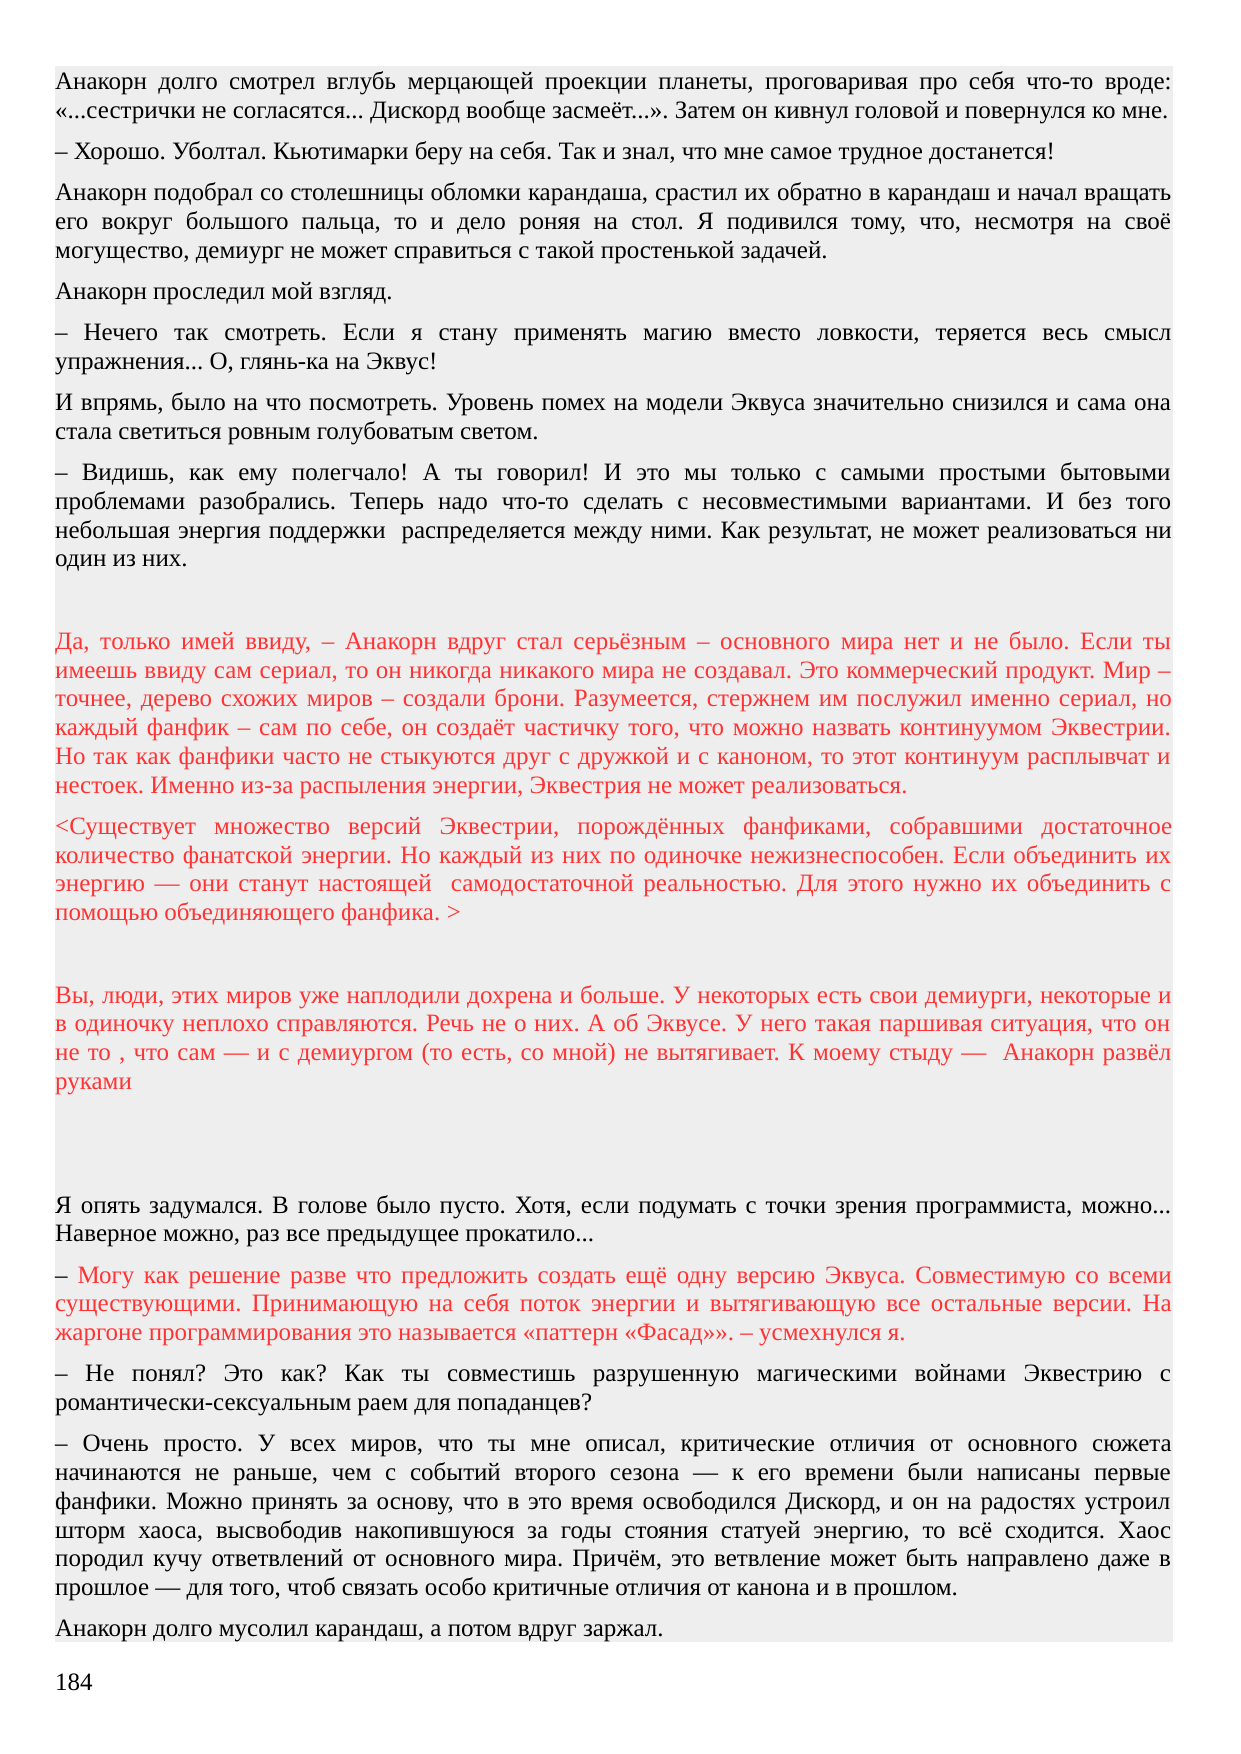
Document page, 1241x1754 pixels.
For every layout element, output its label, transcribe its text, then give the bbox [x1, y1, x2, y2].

text И впрямь, было на что посмотреть. Уровень помех на модели Эквуса значительно снизился и сама она стала светиться ровным голубоватым светом. [55, 387, 1173, 445]
text – Очень просто. У всех миров, что ты мне описал, критические отличия от основного сюжета начинаются не раньше, чем с событий второго сезона — к его времени были написаны первые фанфики. Можно принять за основу, что в это время освободился Дискорд, и он на радостях устроил шторм хаоса, высвободив накопившуюся за годы стояния статуей энергию, то всё сходится. Хаос породил кучу ответвлений от основного мира. Причём, это ветвление может быть направлено даже в прошлое — для того, чтоб связать особо критичные отличия от канона и в прошлом. [55, 1428, 1173, 1601]
text Анакорн долго мусолил карандаш, а потом вдруг заржал. [55, 1613, 1173, 1642]
text Я опять задумался. В голове было пусто. Хотя, если подумать с точки зрения программиста, можно... Наверное можно, раз все предыдущее прокатило... [55, 1190, 1173, 1247]
text – Могу как решение разве что предложить создать ещё одну версию Эквуса. Совместимую со всеми существующими. Принимающую на себя поток энергии и вытягивающую все остальные версии. На жаргоне программирования это называется «паттерн «Фасад»». – усмехнулся я. [55, 1260, 1173, 1346]
text – Нечего так смотреть. Если я стану применять магию вместо ловкости, теряется весь смысл упражнения... О, глянь-ка на Эквус! [55, 317, 1173, 375]
text Да, только имей ввиду, – Анакорн вдруг стал серьёзным – основного мира нет и не было. Если ты имеешь ввиду сам сериал, то он никогда никакого мира не создавал. Это коммерческий продукт. Мир – точнее, дерево схожих миров – создали брони. Разумеется, стержнем им послужил именно сериал, но каждый фанфик – сам по себе, он создаёт частичку того, что можно назвать континуумом Эквестрии. Но так как фанфики часто не стыкуются друг с дружкой и с каноном, то этот континуум расплывчат и нестоек. Именно из-за распыления энергии, Эквестрия не может реализоваться. [55, 626, 1173, 798]
text – Не понял? Это как? Как ты совместишь разрушенную магическими войнами Эквестрию с романтически-сексуальным раем для попаданцев? [55, 1358, 1173, 1416]
text Анакорн проследил мой взгляд. [55, 276, 1173, 305]
text <Существует множество версий Эквестрии, порождённых фанфиками, собравшими достаточное количество фанатской энергии. Но каждый из них по одиночке нежизнеспособен. Если объединить их энергию — они станут настоящей самодостаточной реальностью. Для этого нужно их объединить с помощью объединяющего фанфика. > [55, 811, 1173, 926]
text Анакорн долго смотрел вглубь мерцающей проекции планеты, проговаривая про себя что-то вроде: «...сестрички не согласятся... Дискорд вообще засмеёт...». Затем он кивнул головой и повернулся ко мне. [55, 66, 1173, 123]
text Вы, люди, этих миров уже наплодили дохрена и больше. У некоторых есть свои демиурги, некоторые и в одиночку неплохо справляются. Речь не о них. А об Эквусе. У него такая паршивая ситуация, что он не то , что сам — и с демиургом (то есть, со мной) не вытягивает. К моему стыду — Анакорн развёл руками [55, 980, 1173, 1095]
text Анакорн подобрал со столешницы обломки карандаша, срастил их обратно в карандаш и начал вращать его вокруг большого пальца, то и дело роняя на стол. Я подивился тому, что, несмотря на своё могущество, демиург не может справиться с такой простенькой задачей. [55, 177, 1173, 263]
text – Видишь, как ему полегчало! А ты говорил! И это мы только с самыми простыми бытовыми проблемами разобрались. Теперь надо что-то сделать с несовместимыми вариантами. И без того небольшая энергия поддержки распределяется между ними. Как результат, не может реализоваться ни один из них. [55, 457, 1173, 572]
text – Хорошо. Уболтал. Кьютимарки беру на себя. Так и знал, что мне самое трудное достанется! [55, 136, 1173, 165]
